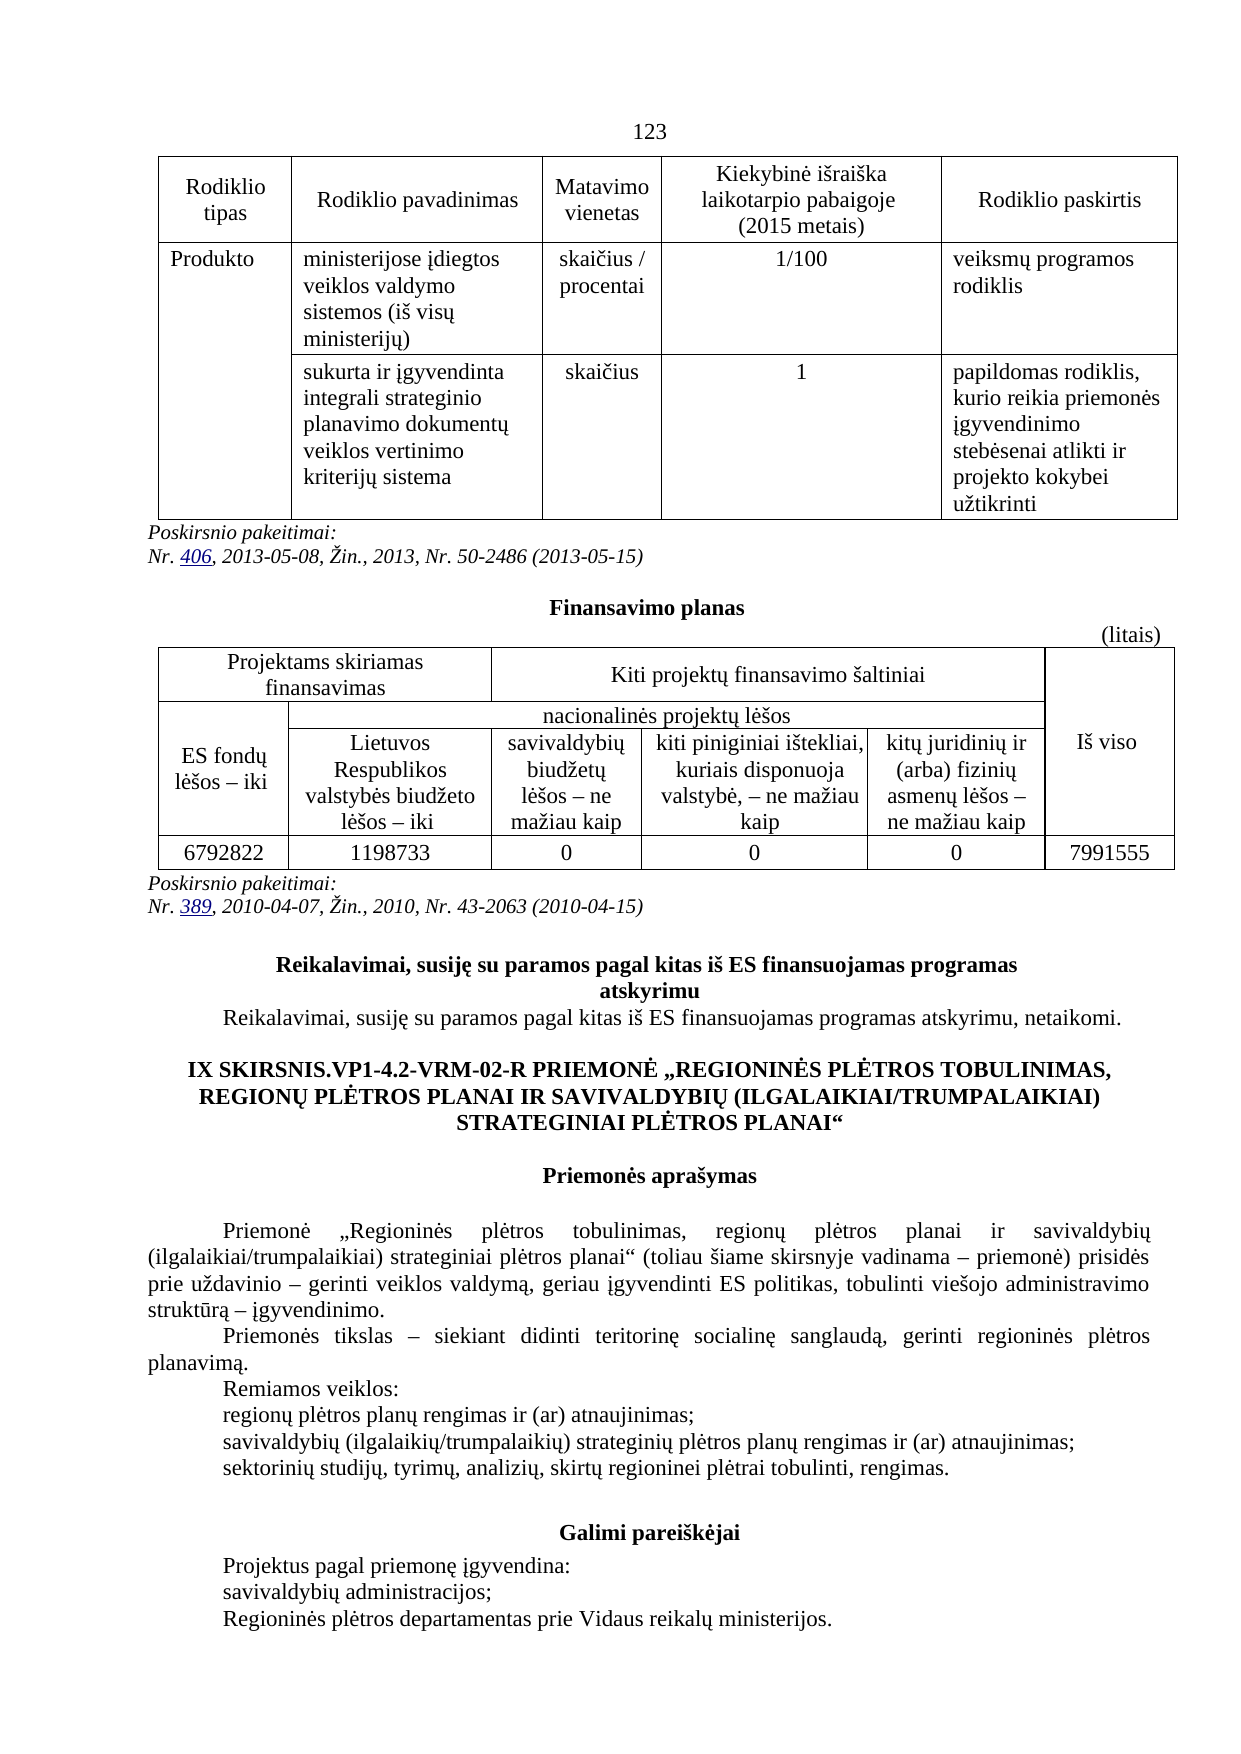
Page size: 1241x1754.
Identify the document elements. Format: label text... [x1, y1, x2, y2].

text (litais) [148, 621, 1161, 647]
table_cell kitų juridinių ir (arba) fizinių asmenų lėšos – ne mažiau kaip [868, 729, 1044, 835]
text Priemonės aprašymas [148, 1162, 1152, 1188]
table_cell ministerijose įdiegtos veiklos valdymo sistemos (iš visų ministerijų) [292, 243, 542, 354]
text Reikalavimai, susiję su paramos pagal kitas iš ES finansuojamas programas atskyrimu [148, 951, 1152, 1004]
table_header Rodiklio tipas [159, 157, 291, 242]
table_cell 0 [868, 836, 1044, 869]
text Reikalavimai, susiję su paramos pagal kitas iš ES finansuojamas programas atskyrimu, netaikomi. [148, 1004, 1152, 1030]
text sektorinių studijų, tyrimų, analizių, skirtų regioninei plėtrai tobulinti, rengimas. [148, 1454, 1152, 1481]
table_cell Lietuvos Respublikos valstybės biudžeto lėšos – iki [289, 729, 491, 835]
table_header Rodiklio pavadinimas [292, 157, 542, 242]
text Poskirsnio pakeitimai: [148, 520, 1152, 544]
text Priemonė „Regioninės plėtros tobulinimas, regionų plėtros planai ir savivaldybių (ilgalaikiai/trumpalaikiai) strateginiai plėtros planai“ (toliau šiame skirsnyje vadinama – priemonė) prisidės prie uždavinio – gerinti veiklos valdymą, geriau įgyvendinti ES politikas, tobulinti viešojo administravimo struktūrą – įgyvendinimo. [148, 1217, 1152, 1322]
table_header Kiekybinė išraiška laikotarpio pabaigoje (2015 metais) [662, 157, 941, 242]
table_cell 0 [492, 836, 641, 869]
table_header Rodiklio paskirtis [942, 157, 1177, 242]
text regionų plėtros planų rengimas ir (ar) atnaujinimas; [148, 1402, 1152, 1428]
table_cell 6792822 [159, 836, 288, 869]
text Finansavimo planas [148, 594, 1152, 621]
table_cell sukurta ir įgyvendinta integrali strateginio planavimo dokumentų veiklos vertinimo kriterijų sistema [292, 355, 542, 519]
table_cell kiti piniginiai ištekliai, kuriais disponuoja valstybė, – ne mažiau kaip [642, 729, 867, 835]
text IX SKIRSNIS.VP1-4.2-VRM-02-R PRIEMONĖ „REGIONINĖS PLĖTROS TOBULINIMAS, REGIONŲ PLĖTROS PLANAI IR SAVIVALDYBIŲ (ILGALAIKIAI/TRUMPALAIKIAI) STRATEGINIAI PLĖTROS PLANAI“ [148, 1057, 1152, 1136]
table_cell skaičius [543, 355, 661, 519]
text Remiamos veiklos: [148, 1375, 1152, 1402]
table_cell Produkto [159, 243, 291, 519]
table_cell 1198733 [289, 836, 491, 869]
table_cell 1/100 [662, 243, 941, 354]
text Priemonės tikslas – siekiant didinti teritorinę socialinę sanglaudą, gerinti regioninės plėtros planavimą. [148, 1322, 1152, 1375]
table_cell nacionalinės projektų lėšos [289, 702, 1044, 728]
table_header Kiti projektų finansavimo šaltiniai [492, 648, 1044, 701]
table_cell papildomas rodiklis, kurio reikia priemonės įgyvendinimo stebėsenai atlikti ir projekto kokybei užtikrinti [942, 355, 1177, 519]
table_header Projektams skiriamas finansavimas [159, 648, 491, 701]
table_cell 7991555 [1046, 836, 1174, 869]
text Nr. 406, 2013-05-08, Žin., 2013, Nr. 50-2486 (2013-05-15) [148, 544, 1152, 568]
text Nr. 389, 2010-04-07, Žin., 2010, Nr. 43-2063 (2010-04-15) [148, 894, 1152, 918]
text Galimi pareiškėjai [148, 1519, 1152, 1546]
table_cell ES fondų lėšos – iki [159, 702, 288, 835]
text savivaldybių (ilgalaikių/trumpalaikių) strateginių plėtros planų rengimas ir (ar) atnaujinimas; [148, 1428, 1152, 1454]
text Regioninės plėtros departamentas prie Vidaus reikalų ministerijos. [148, 1605, 1152, 1631]
table_cell 1 [662, 355, 941, 519]
text savivaldybių administracijos; [148, 1578, 1152, 1605]
table_header Iš viso [1046, 648, 1174, 835]
text Poskirsnio pakeitimai: [148, 870, 1152, 894]
table_cell skaičius / procentai [543, 243, 661, 354]
table_cell 0 [642, 836, 867, 869]
table_header Matavimo vienetas [543, 157, 661, 242]
table_cell veiksmų programos rodiklis [942, 243, 1177, 354]
table_cell savivaldybių biudžetų lėšos – ne mažiau kaip [492, 729, 641, 835]
text Projektus pagal priemonę įgyvendina: [148, 1552, 1152, 1578]
